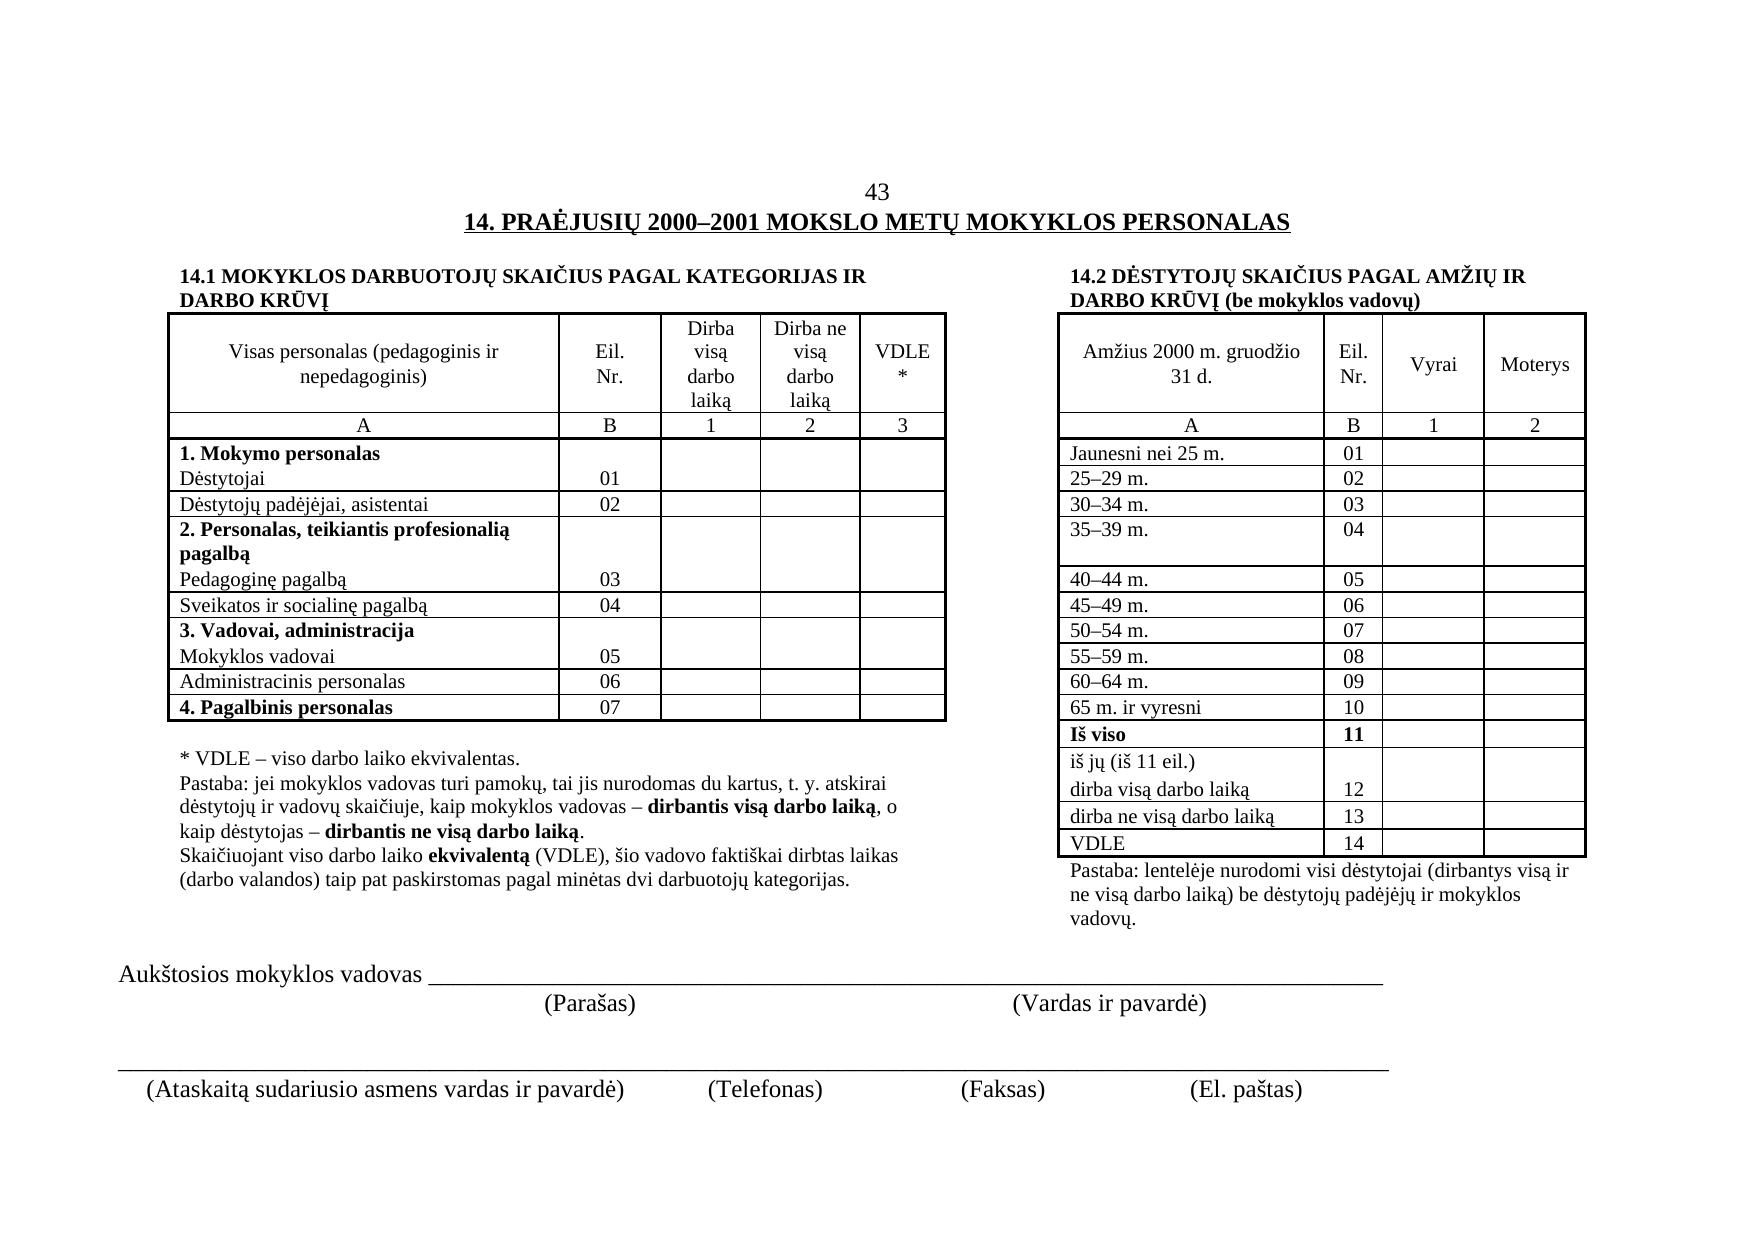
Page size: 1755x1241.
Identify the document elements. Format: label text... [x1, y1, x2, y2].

table_cell [945, 746, 1057, 773]
table_cell [947, 412, 1057, 437]
table_cell 30–34 m. [1060, 492, 1323, 516]
table_cell 2. Personalas, teikiantis profesionalią pagalbą [170, 517, 558, 565]
table_cell 14 [1325, 830, 1382, 855]
table_cell [761, 642, 859, 668]
table_cell [947, 591, 1057, 617]
table_cell [947, 465, 1057, 490]
table_cell 01 [560, 465, 660, 490]
table_cell [1485, 644, 1584, 668]
table_cell [945, 719, 1057, 746]
table_cell [947, 617, 1057, 642]
text (Ataskaitą sudariusio asmens vardas ir pavardė) (Telefonas) (Faksas) (El. paštas) [118, 1074, 1636, 1103]
text (Parašas) (Vardas ir pavardė) [198, 988, 1636, 1017]
table_cell [1485, 492, 1584, 516]
table_cell [945, 774, 1057, 801]
table_cell [1485, 466, 1584, 490]
table_cell VDLE [1060, 830, 1323, 855]
table_cell dirba visą darbo laiką [1060, 774, 1323, 801]
table_cell [861, 642, 944, 668]
table_cell 09 [1325, 670, 1382, 693]
table_cell [662, 440, 760, 464]
table_cell [1485, 721, 1584, 746]
table_cell [662, 642, 760, 668]
table_cell 03 [560, 565, 660, 591]
table_cell 07 [560, 695, 660, 719]
table_cell [947, 312, 1057, 339]
table_cell [560, 440, 660, 464]
table_cell [945, 801, 1057, 828]
table_cell [947, 340, 1057, 412]
table_cell [861, 695, 944, 719]
table_cell 65 m. ir vyresni [1060, 695, 1323, 719]
table_cell [1485, 774, 1584, 801]
table_cell [761, 695, 859, 719]
table_cell [1485, 695, 1584, 719]
table_cell [1383, 593, 1483, 617]
table_cell [761, 517, 859, 565]
table_cell iš jų (iš 11 eil.) [1060, 748, 1323, 773]
text 14. Praėjusių 2000–2001 mokslo metų mokyklos personalas [118, 207, 1636, 235]
table_cell 35–39 m. [1060, 517, 1323, 565]
table_cell [761, 618, 859, 642]
table_cell [1383, 440, 1483, 464]
table_cell [861, 440, 944, 464]
table_header [945, 264, 1059, 312]
table_cell [1383, 466, 1483, 490]
table_cell 01 [1325, 440, 1382, 464]
table_cell 06 [1325, 593, 1382, 617]
table_cell Amžius 2000 m. gruodžio 31 d. [1060, 315, 1323, 412]
table_cell [1383, 567, 1483, 591]
table_cell [1485, 618, 1584, 642]
table_cell [947, 642, 1057, 668]
table_cell 04 [560, 593, 660, 617]
table_cell 3. Vadovai, administracija [170, 618, 558, 642]
table_cell [662, 593, 760, 617]
table_cell [861, 517, 944, 565]
table_cell [1325, 748, 1382, 773]
table_cell 02 [1325, 466, 1382, 490]
table_cell [1383, 670, 1483, 693]
table_cell [761, 593, 859, 617]
table_cell B [560, 413, 660, 437]
table_cell [1485, 830, 1584, 855]
table_cell 03 [1325, 492, 1382, 516]
table_cell Jaunesni nei 25 m. [1060, 440, 1323, 464]
table_cell 4. Pagalbinis personalas [170, 695, 558, 719]
table_cell 11 [1325, 721, 1382, 746]
table_cell Pastaba: lentelėje nurodomi visi dėstytojai (dirbantys visą ir ne visą darbo laiką) be dėstytojų padėjėjų ir mokyklos vadovų. [1059, 858, 1586, 930]
table_cell [861, 565, 944, 591]
table_cell 02 [560, 492, 660, 516]
table_cell 08 [1325, 644, 1382, 668]
table_cell [1383, 618, 1483, 642]
table_cell [1383, 695, 1483, 719]
table_cell 1 [1383, 413, 1483, 437]
table_cell Moterys [1485, 315, 1584, 412]
table_cell 45–49 m. [1060, 593, 1323, 617]
table_cell 07 [1325, 618, 1382, 642]
table_cell 2 [1485, 413, 1584, 437]
table_header 14.2 Dėstytojų skaičius pagal amžių ir darbo krūvį (be mokyklos vadovų) [1059, 264, 1586, 312]
table_cell Visas personalas (pedagoginis ir nepedagoginis) [170, 315, 558, 412]
table_cell 2 [761, 413, 859, 437]
table_cell 06 [560, 670, 660, 693]
table_cell 13 [1325, 802, 1382, 828]
table_cell [861, 593, 944, 617]
table_cell B [1325, 413, 1382, 437]
table_cell 3 [861, 413, 944, 437]
table_cell [560, 618, 660, 642]
table_cell 10 [1325, 695, 1382, 719]
table_cell 1 [662, 413, 760, 437]
table_cell [947, 516, 1057, 565]
table_cell [1383, 830, 1483, 855]
table_cell 60–64 m. [1060, 670, 1323, 693]
table_cell [1383, 721, 1483, 746]
table_cell [947, 437, 1057, 464]
table_cell [662, 565, 760, 591]
table_cell [1485, 670, 1584, 693]
table_cell Eil. Nr. [1325, 315, 1382, 412]
table_cell [1485, 593, 1584, 617]
table_cell [947, 565, 1057, 591]
table_cell A [1060, 413, 1323, 437]
table_cell [947, 668, 1057, 693]
table_cell [560, 517, 660, 565]
table_cell 12 [1325, 774, 1382, 801]
table_cell Administracinis personalas [170, 670, 558, 693]
table_cell Eil. Nr. [560, 315, 660, 412]
table_cell [761, 565, 859, 591]
table_cell [1485, 748, 1584, 773]
table_cell [761, 670, 859, 693]
table_cell Pedagoginę pagalbą [170, 565, 558, 591]
table_cell 1. Mokymo personalas [170, 440, 558, 464]
table_cell dirba ne visą darbo laiką [1060, 802, 1323, 828]
table_cell [662, 492, 760, 516]
table_cell [1485, 802, 1584, 828]
table_cell Sveikatos ir socialinę pagalbą [170, 593, 558, 617]
table_cell Dirba ne visą darbo laiką [761, 315, 859, 412]
table_cell 25–29 m. [1060, 466, 1323, 490]
text Aukštosios mokyklos vadovas [118, 959, 1636, 988]
table_cell 05 [1325, 567, 1382, 591]
table_cell Iš viso [1060, 721, 1323, 746]
table_cell [662, 517, 760, 565]
table_cell [1485, 567, 1584, 591]
table_cell [761, 440, 859, 464]
table_cell [947, 490, 1057, 516]
table_cell Vyrai [1383, 315, 1483, 412]
table_cell Mokyklos vadovai [170, 642, 558, 668]
table_cell [662, 695, 760, 719]
table_cell [761, 465, 859, 490]
table_cell [861, 618, 944, 642]
table_cell [662, 670, 760, 693]
table_cell 50–54 m. [1060, 618, 1323, 642]
table_cell [761, 492, 859, 516]
table_cell * VDLE – viso darbo laiko ekvivalentas. Pastaba: jei mokyklos vadovas turi pamokų, tai jis nurodomas du kartus, t. y. atskirai dėstytojų ir vadovų skaičiuje, kaip mokyklos vadovas – dirbantis visą darbo laiką, o kaip dėstytojas – dirbantis ne visą darbo laiką. Skaičiuojant viso darbo laiko ekvivalentą (VDLE), šio vadovo faktiškai dirbtas laikas (darbo valandos) taip pat paskirstomas pagal minėtas dvi darbuotojų kategorijas. [168, 722, 945, 930]
table_cell Dirba visą darbo laiką [662, 315, 760, 412]
table_cell [1383, 644, 1483, 668]
table_cell [1485, 517, 1584, 565]
table_cell [1383, 748, 1483, 773]
table_cell VDLE * [861, 315, 944, 412]
table_cell Dėstytojų padėjėjai, asistentai [170, 492, 558, 516]
table_cell [947, 694, 1057, 719]
table_cell [1383, 517, 1483, 565]
table_cell [1383, 774, 1483, 801]
table_cell A [170, 413, 558, 437]
table_cell 05 [560, 642, 660, 668]
table_cell 40–44 m. [1060, 567, 1323, 591]
table_cell [945, 855, 1059, 930]
table_cell [861, 465, 944, 490]
table_header 14.1 Mokyklos darbuotojų skaičius pagal kategorijas ir darbo krūvį [168, 264, 945, 312]
table_cell [1383, 802, 1483, 828]
table_cell [1485, 440, 1584, 464]
table_cell [662, 618, 760, 642]
table_cell [1383, 492, 1483, 516]
table_cell 55–59 m. [1060, 644, 1323, 668]
table_cell [861, 492, 944, 516]
table_cell [861, 670, 944, 693]
table_cell [662, 465, 760, 490]
table_cell Dėstytojai [170, 465, 558, 490]
table_cell 04 [1325, 517, 1382, 565]
table_cell [945, 828, 1057, 855]
